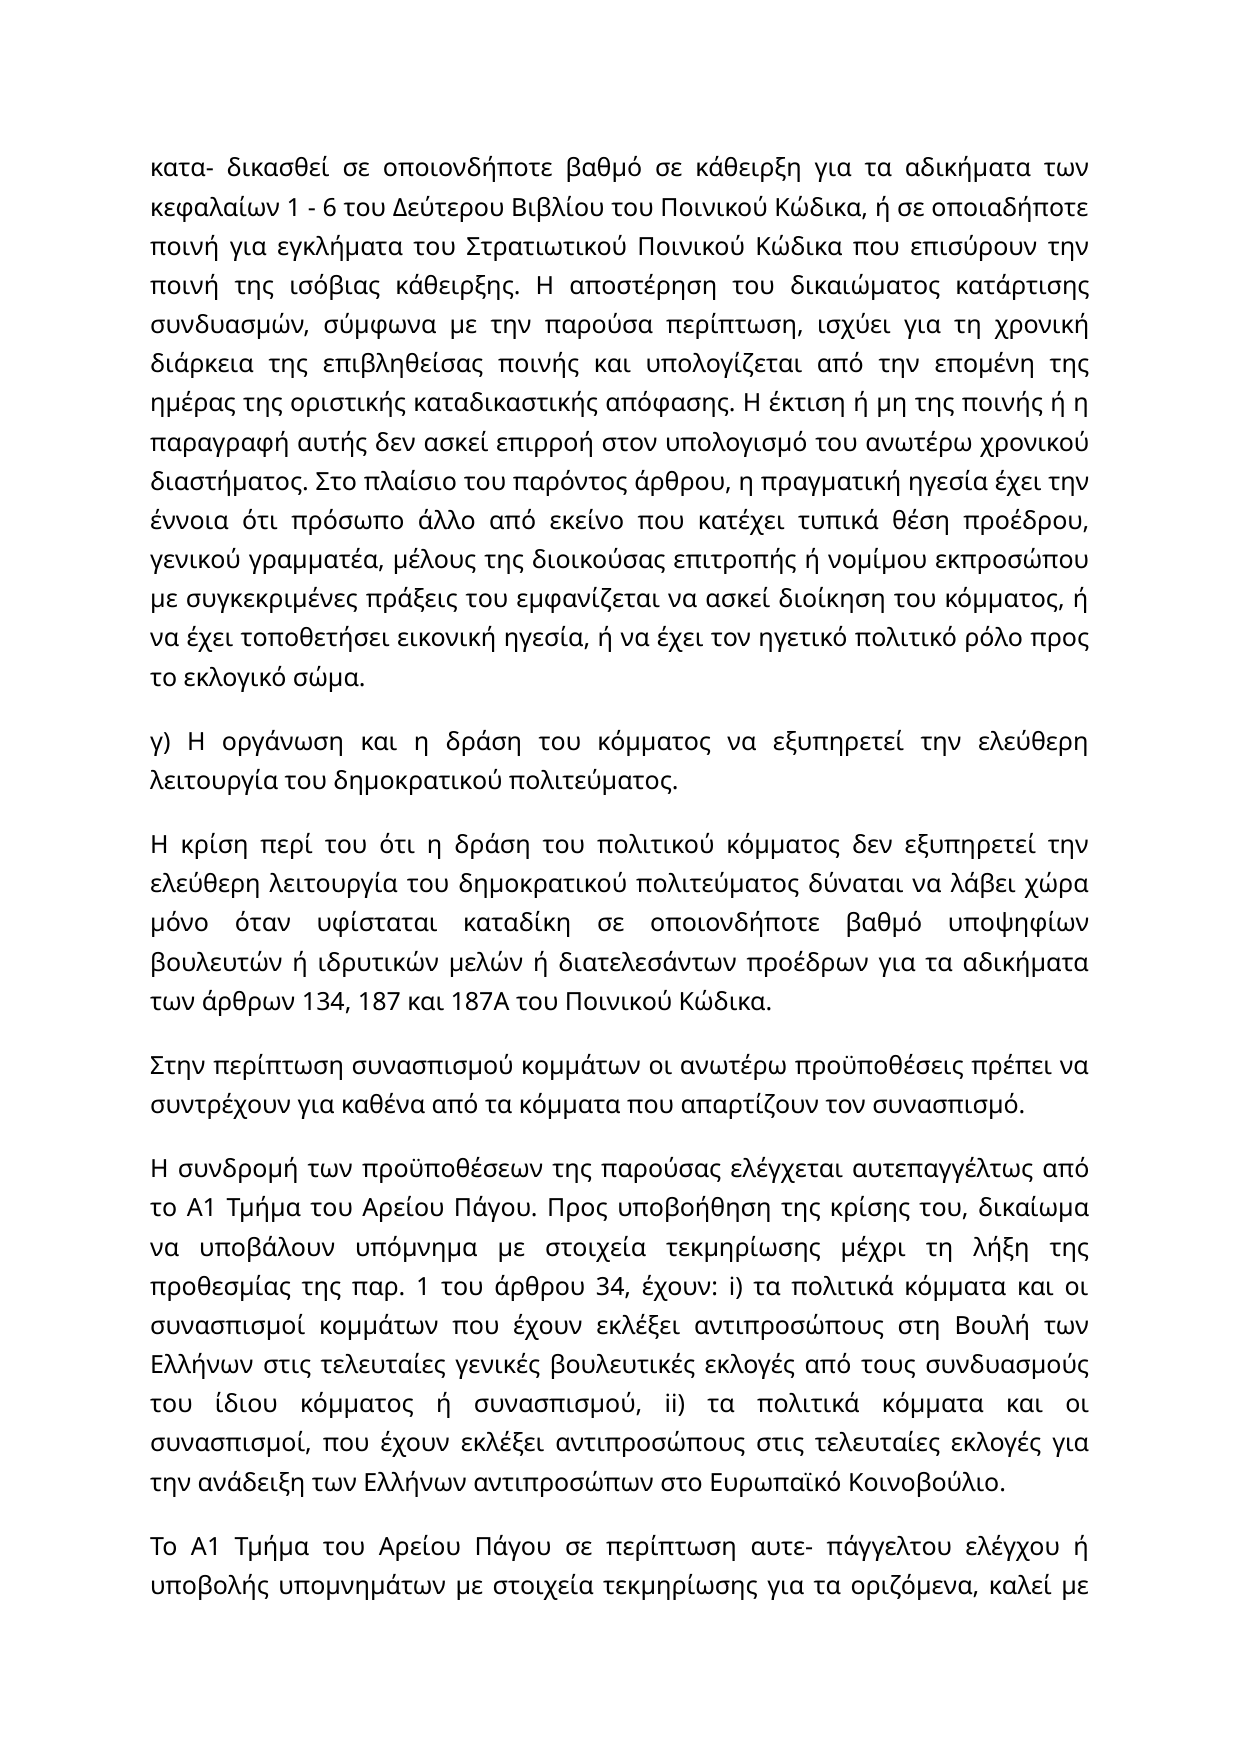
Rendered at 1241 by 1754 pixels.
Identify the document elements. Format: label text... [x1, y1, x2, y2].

text H κρίση περί του ότι η δράση του πολιτικού κόμματος δεν εξυπηρετεί την ελεύθερη λειτουργία του δημοκρατικού πολιτεύματος δύναται να λάβει χώρα μόνο όταν υφίσταται καταδίκη σε οποιονδήποτε βαθμό υποψηφίων βουλευτών ή ιδρυτικών μελών ή διατελεσάντων προέδρων για τα αδικήματα των άρθρων 134, 187 και 187Α του Ποινικού Κώδικα. [150, 827, 1090, 1017]
text Η συνδρομή των προϋποθέσεων της παρούσας ελέγχεται αυτεπαγγέλτως από το Α1 Τμήμα του Αρείου Πάγου. Προς υποβοήθηση της κρίσης του, δικαίωμα να υποβάλουν υπόμνημα με στοιχεία τεκμηρίωσης μέχρι τη λήξη της προθεσμίας της παρ. 1 του άρθρου 34, έχουν: i) τα πολιτικά κόμματα και οι συνασπισμοί κομμάτων που έχουν εκλέξει αντιπροσώπους στη Βουλή των Ελλήνων στις τελευταίες γενικές βουλευτικές εκλογές από τους συνδυασμούς του ίδιου κόμματος ή συνασπισμού, ii) τα πολιτικά κόμματα και οι συνασπισμοί, που έχουν εκλέξει αντιπροσώπους στις τελευταίες εκλογές για την ανάδειξη των Ελλήνων αντιπροσώπων στο Ευρωπαϊκό Κοινοβούλιο. [150, 1151, 1090, 1498]
text γ) Η οργάνωση και η δράση του κόμματος να εξυπηρετεί την ελεύθερη λειτουργία του δημοκρατικού πολιτεύματος. [150, 723, 1090, 797]
text κατα- δικασθεί σε οποιονδήποτε βαθμό σε κάθειρξη για τα αδικήματα των κεφαλαίων 1 - 6 του Δεύτερου Βιβλίου του Ποινικού Κώδικα, ή σε οποιαδήποτε ποινή για εγκλήματα του Στρατιωτικού Ποινικού Κώδικα που επισύρουν την ποινή της ισόβιας κάθειρξης. Η αποστέρηση του δικαιώματος κατάρτισης συνδυασμών, σύμφωνα με την παρούσα περίπτωση, ισχύει για τη χρονική διάρκεια της επιβληθείσας ποινής και υπολογίζεται από την επομένη της ημέρας της οριστικής καταδικαστικής απόφασης. Η έκτιση ή μη της ποινής ή η παραγραφή αυτής δεν ασκεί επιρροή στον υπολογισμό του ανωτέρω χρονικού διαστήματος. Στο πλαίσιο του παρόντος άρθρου, η πραγματική ηγεσία έχει την έννοια ότι πρόσωπο άλλο από εκείνο που κατέχει τυπικά θέση προέδρου, γενικού γραμματέα, μέλους της διοικούσας επιτροπής ή νομίμου εκπροσώπου με συγκεκριμένες πράξεις του εμφανίζεται να ασκεί διοίκηση του κόμματος, ή να έχει τοποθετήσει εικονική ηγεσία, ή να έχει τον ηγετικό πολιτικό ρόλο προς το εκλογικό σώμα. [150, 150, 1090, 693]
text Το Α1 Τμήμα του Αρείου Πάγου σε περίπτωση αυτε- πάγγελτου ελέγχου ή υποβολής υπομνημάτων με στοιχεία τεκμηρίωσης για τα οριζόμενα, καλεί με [150, 1528, 1090, 1602]
text Στην περίπτωση συνασπισμού κομμάτων οι ανωτέρω προϋποθέσεις πρέπει να συντρέχουν για καθένα από τα κόμματα που απαρτίζουν τον συνασπισμό. [150, 1047, 1090, 1121]
